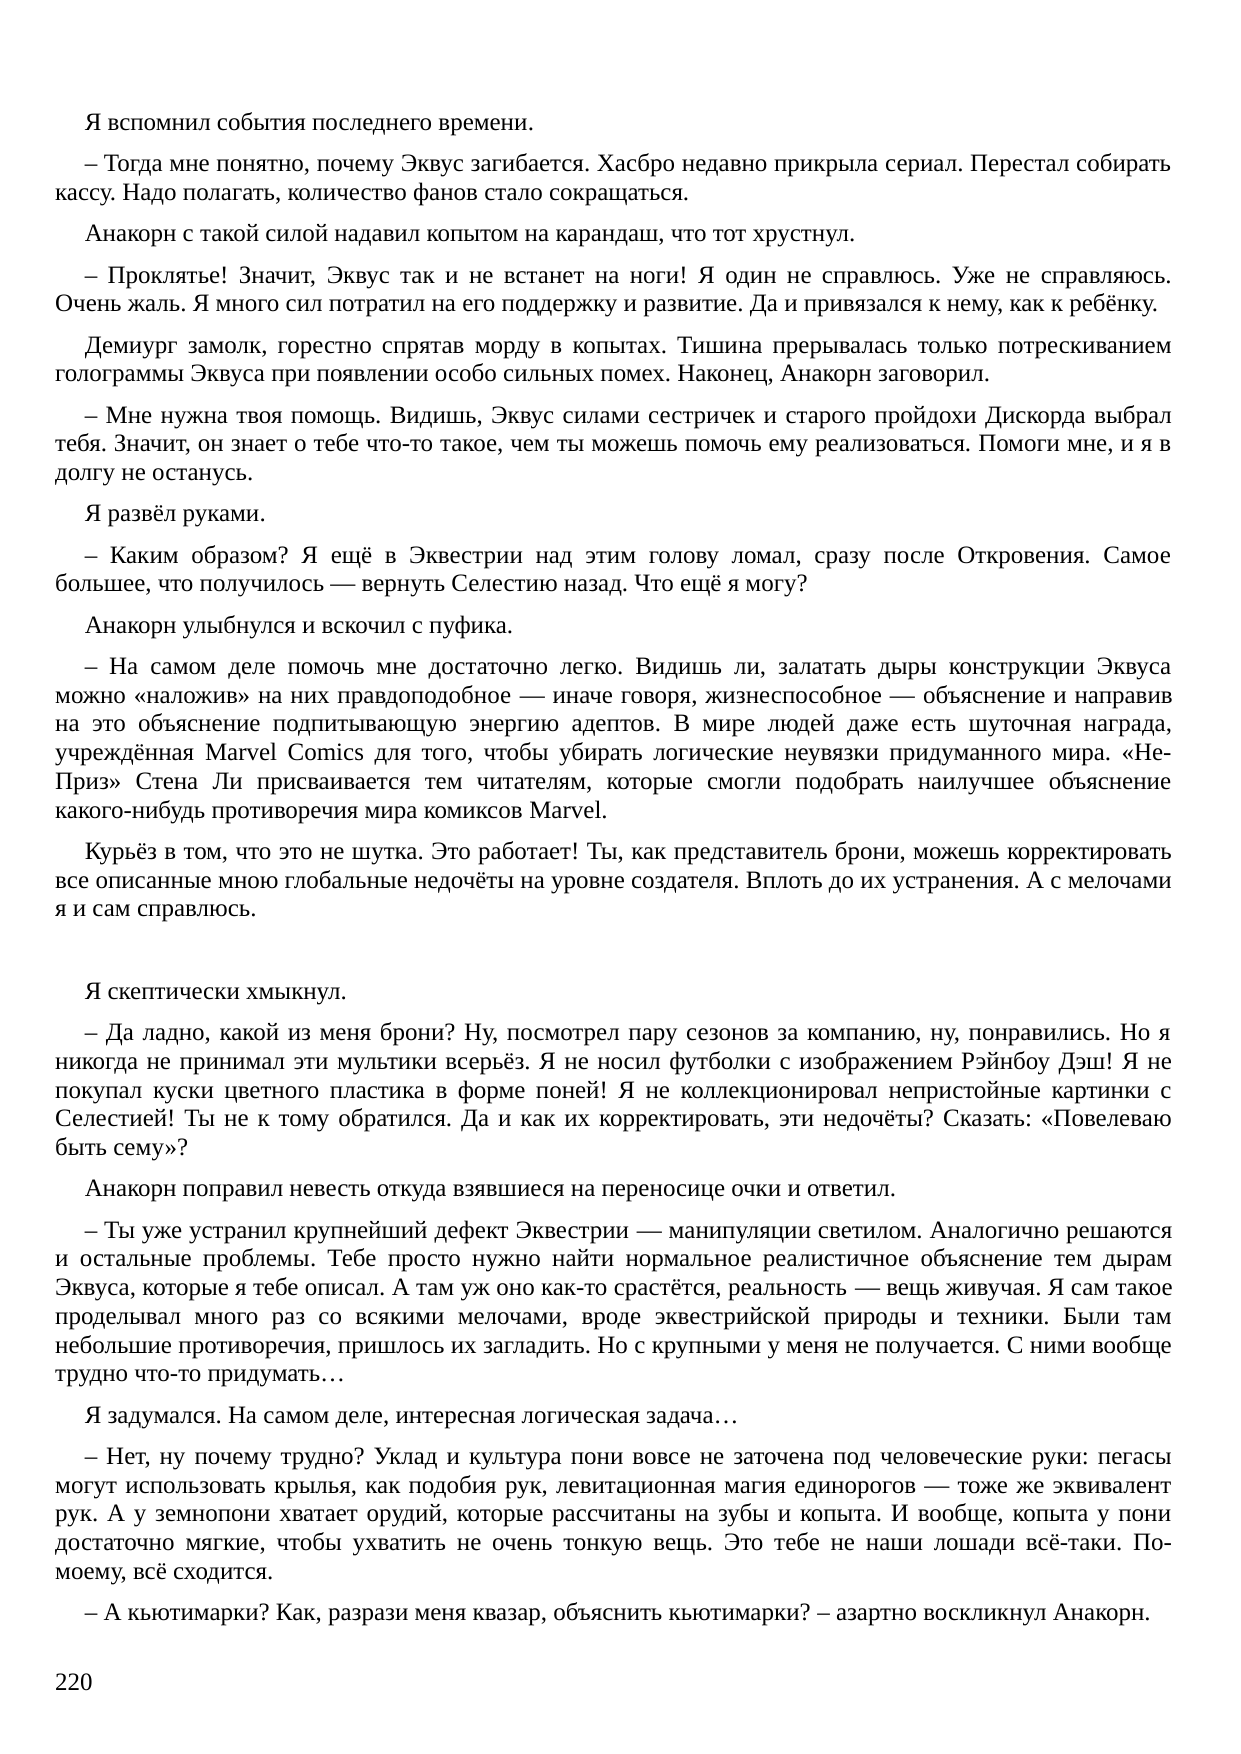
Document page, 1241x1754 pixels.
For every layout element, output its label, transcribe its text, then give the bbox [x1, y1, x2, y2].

text – Проклятье! Значит, Эквус так и не встанет на ноги! Я один не справлюсь. Уже не справляюсь. Очень жаль. Я много сил потратил на его поддержку и развитие. Да и привязался к нему, как к ребёнку. [55, 260, 1173, 317]
text – На самом деле помочь мне достаточно легко. Видишь ли, залатать дыры конструкции Эквуса можно «наложив» на них правдоподобное — иначе говоря, жизнеспособное — объяснение и направив на это объяснение подпитывающую энергию адептов. В мире людей даже есть шуточная награда, учреждённая Marvel Comics для того, чтобы убирать логические неувязки придуманного мира. «Не-Приз» Стена Ли присваивается тем читателям, которые смогли подобрать наилучшее объяснение какого-нибудь противоречия мира комиксов Marvel. [55, 651, 1173, 823]
text Я вспомнил события последнего времени. [55, 107, 1173, 136]
text – Каким образом? Я ещё в Эквестрии над этим голову ломал, сразу после Откровения. Самое большее, что получилось — вернуть Селестию назад. Что ещё я могу? [55, 540, 1173, 597]
text Я скептически хмыкнул. [55, 976, 1173, 1005]
text – Ты уже устранил крупнейший дефект Эквестрии — манипуляции светилом. Аналогично решаются и остальные проблемы. Тебе просто нужно найти нормальное реалистичное объяснение тем дырам Эквуса, которые я тебе описал. А там уж оно как-то срастётся, реальность — вещь живучая. Я сам такое проделывал много раз со всякими мелочами, вроде эквестрийской природы и техники. Были там небольшие противоречия, пришлось их загладить. Но с крупными у меня не получается. С ними вообще трудно что-то придумать… [55, 1215, 1173, 1387]
text Анакорн улыбнулся и вскочил с пуфика. [55, 610, 1173, 638]
text Анакорн поправил невесть откуда взявшиеся на переносице очки и ответил. [55, 1173, 1173, 1202]
text – А кьютимарки? Как, разрази меня квазар, объяснить кьютимарки? – азартно воскликнул Анакорн. [55, 1597, 1173, 1626]
text Я развёл руками. [55, 498, 1173, 527]
text – Мне нужна твоя помощь. Видишь, Эквус силами сестричек и старого пройдохи Дискорда выбрал тебя. Значит, он знает о тебе что-то такое, чем ты можешь помочь ему реализоваться. Помоги мне, и я в долгу не останусь. [55, 400, 1173, 486]
text – Нет, ну почему трудно? Уклад и культура пони вовсе не заточена под человеческие руки: пегасы могут использовать крылья, как подобия рук, левитационная магия единорогов — тоже же эквивалент рук. А у земнопони хватает орудий, которые рассчитаны на зубы и копыта. И вообще, копыта у пони достаточно мягкие, чтобы ухватить не очень тонкую вещь. Это тебе не наши лошади всё-таки. По-моему, всё сходится. [55, 1441, 1173, 1585]
text – Тогда мне понятно, почему Эквус загибается. Хасбро недавно прикрыла сериал. Перестал собирать кассу. Надо полагать, количество фанов стало сокращаться. [55, 148, 1173, 206]
text – Да ладно, какой из меня брони? Ну, посмотрел пару сезонов за компанию, ну, понравились. Но я никогда не принимал эти мультики всерьёз. Я не носил футболки с изображением Рэйнбоу Дэш! Я не покупал куски цветного пластика в форме поней! Я не коллекционировал непристойные картинки с Селестией! Ты не к тому обратился. Да и как их корректировать, эти недочёты? Сказать: «Повелеваю быть сему»? [55, 1017, 1173, 1161]
text Курьёз в том, что это не шутка. Это работает! Ты, как представитель брони, можешь корректировать все описанные мною глобальные недочёты на уровне создателя. Вплоть до их устранения. А с мелочами я и сам справлюсь. [55, 836, 1173, 922]
text Анакорн с такой силой надавил копытом на карандаш, что тот хрустнул. [55, 218, 1173, 247]
text Я задумался. На самом деле, интересная логическая задача… [55, 1400, 1173, 1428]
text Демиург замолк, горестно спрятав морду в копытах. Тишина прерывалась только потрескиванием голограммы Эквуса при появлении особо сильных помех. Наконец, Анакорн заговорил. [55, 330, 1173, 387]
